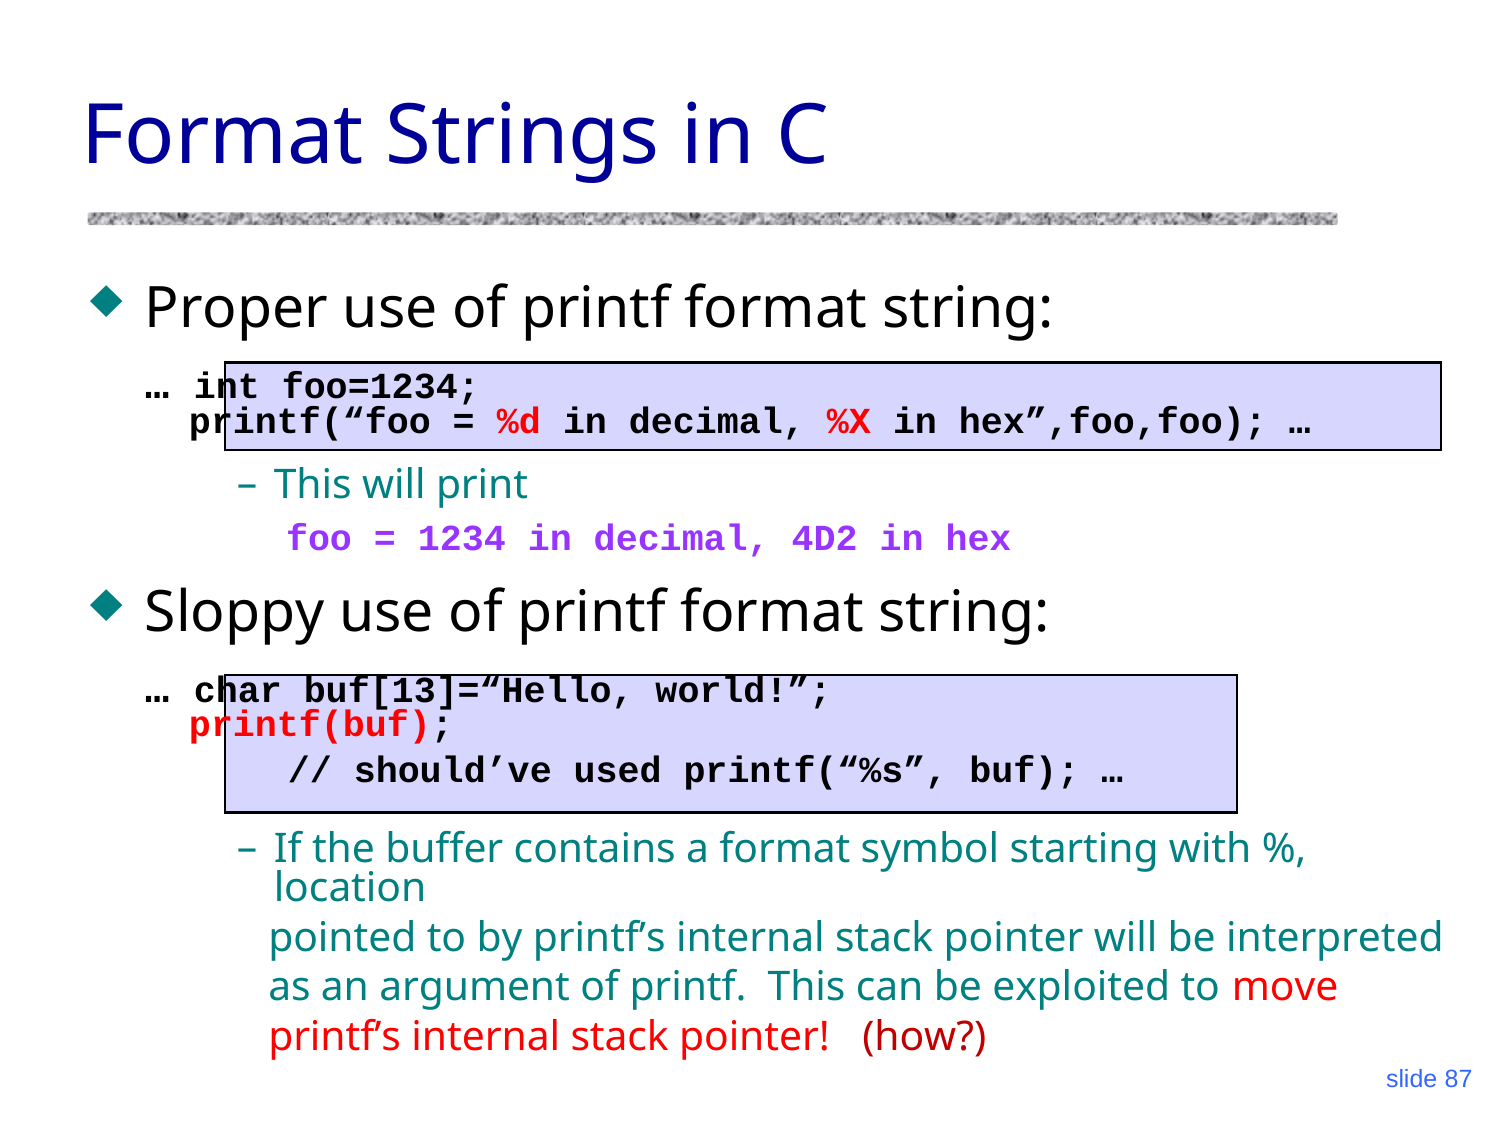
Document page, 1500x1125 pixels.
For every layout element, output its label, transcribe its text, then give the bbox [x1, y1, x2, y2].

text_box slide <number> [1174, 1025, 1488, 1101]
title Format Strings in C [66, 37, 1342, 188]
picture [87, 212, 1338, 226]
list Proper use of printf format string: … int foo=1234; printf(“foo = %d in decimal, %X in hex”,foo,foo); … This will print foo = 1234 in decimal, 4D2 in hex Sloppy use of printf format string: … char buf[13]=“Hello, world!”; printf(buf); // should’ve used printf(“%s”, buf); … If the buffer contains a format symbol starting with %, location pointed to by printf’s internal stack pointer will be interpreted as an argument of printf. This can be exploited to move printf’s internal stack pointer! (how?) [74, 262, 1463, 1088]
